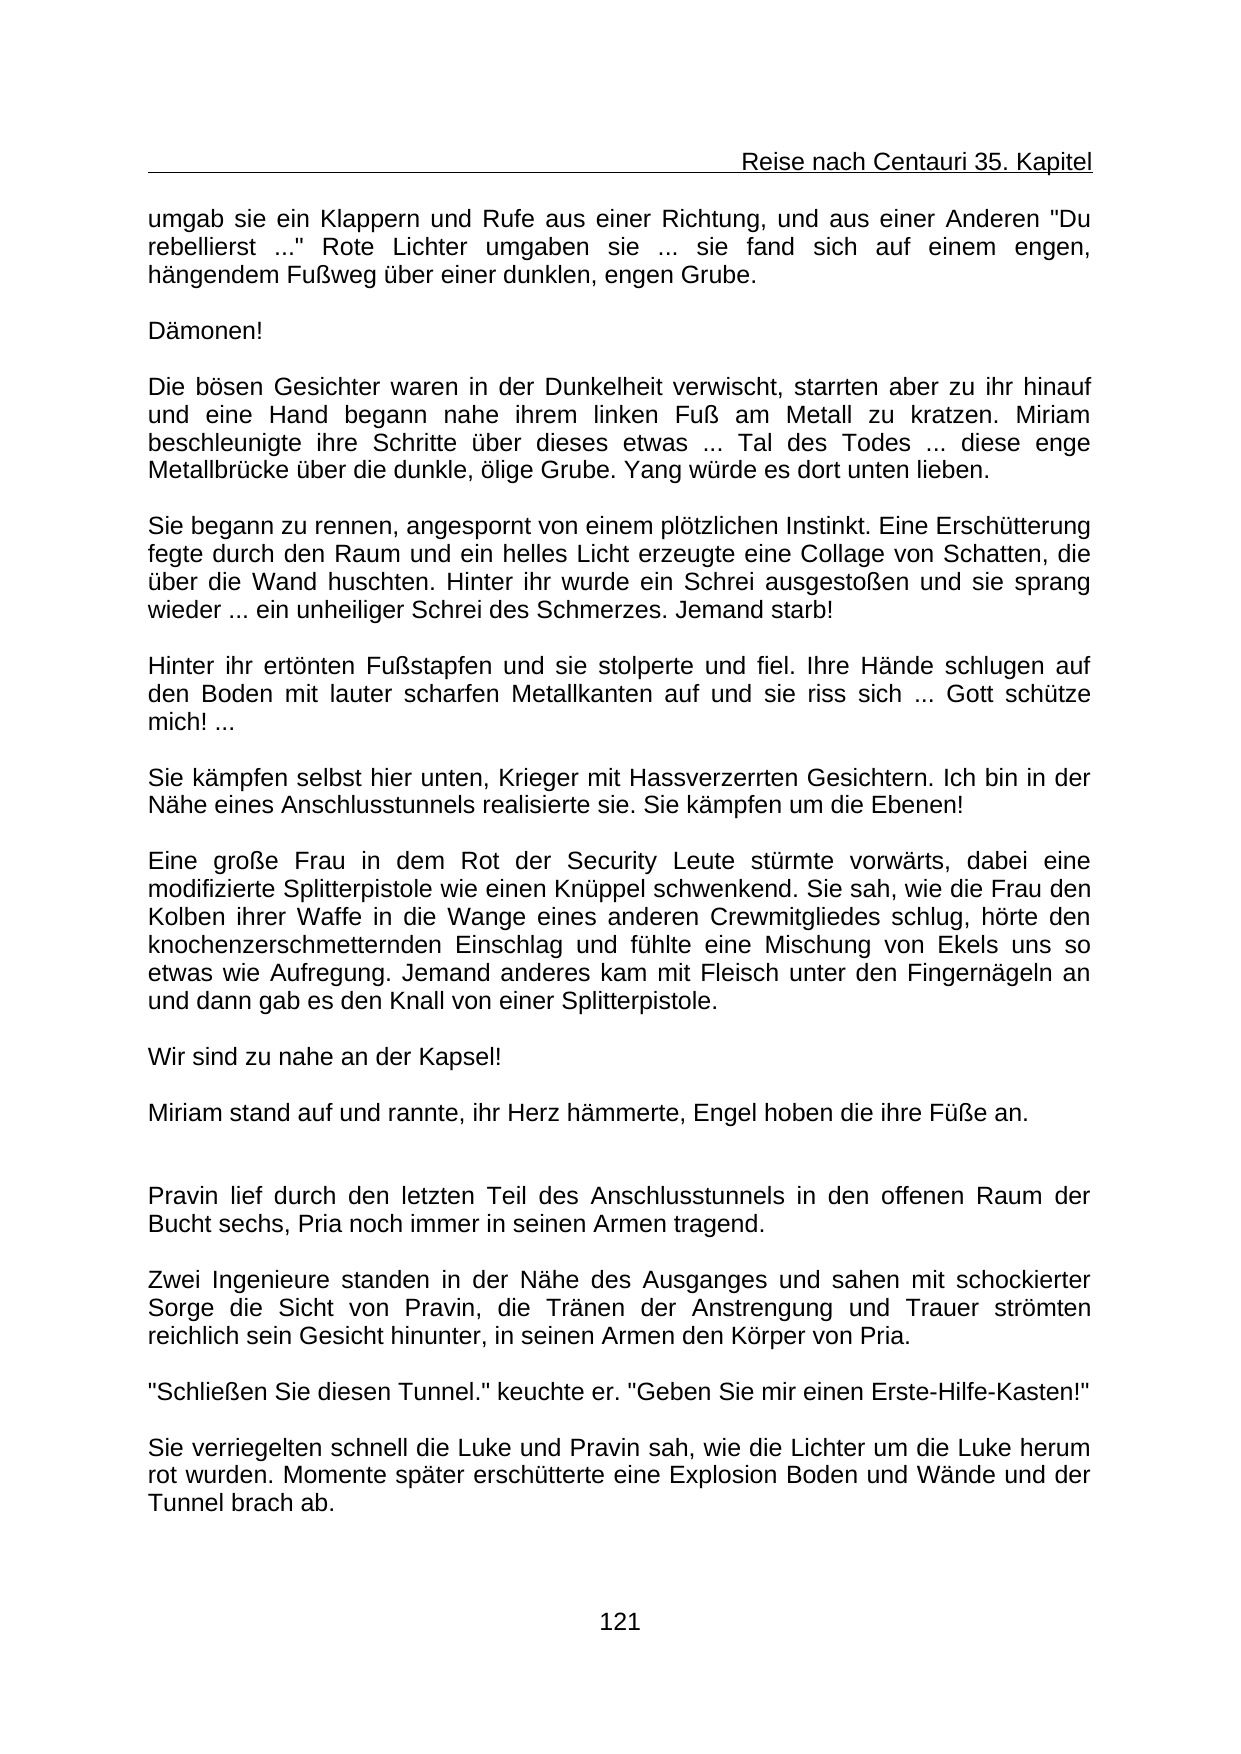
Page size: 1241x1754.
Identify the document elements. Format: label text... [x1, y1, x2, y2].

text Sie kämpfen selbst hier unten, Krieger mit Hassverzerrten Gesichtern. Ich bin in der Nähe eines Anschlusstunnels realisierte sie. Sie kämpfen um die Ebenen! [148, 763, 1092, 819]
text "Schließen Sie diesen Tunnel." keuchte er. "Geben Sie mir einen Erste-Hilfe-Kasten!" [148, 1377, 1092, 1405]
text Sie verriegelten schnell die Luke und Pravin sah, wie die Lichter um die Luke herum rot wurden. Momente später erschütterte eine Explosion Boden und Wände und der Tunnel brach ab. [148, 1433, 1092, 1517]
text Miriam stand auf und rannte, ihr Herz hämmerte, Engel hoben die ihre Füße an. [148, 1098, 1092, 1126]
text Die bösen Gesichter waren in der Dunkelheit verwischt, starrten aber zu ihr hinauf und eine Hand begann nahe ihrem linken Fuß am Metall zu kratzen. Miriam beschleunigte ihre Schritte über dieses etwas ... Tal des Todes ... diese enge Metallbrücke über die dunkle, ölige Grube. Yang würde es dort unten lieben. [148, 372, 1092, 484]
text Dämonen! [148, 317, 1092, 344]
text Pravin lief durch den letzten Teil des Anschlusstunnels in den offenen Raum der Bucht sechs, Pria noch immer in seinen Armen tragend. [148, 1182, 1092, 1238]
text Sie begann zu rennen, angespornt von einem plötzlichen Instinkt. Eine Erschütterung fegte durch den Raum und ein helles Licht erzeugte eine Collage von Schatten, die über die Wand huschten. Hinter ihr wurde ein Schrei ausgestoßen und sie sprang wieder ... ein unheiliger Schrei des Schmerzes. Jemand starb! [148, 512, 1092, 624]
text Hinter ihr ertönten Fußstapfen und sie stolperte und fiel. Ihre Hände schlugen auf den Boden mit lauter scharfen Metallkanten auf und sie riss sich ... Gott schütze mich! ... [148, 652, 1092, 735]
text Zwei Ingenieure standen in der Nähe des Ausganges und sahen mit schockierter Sorge die Sicht von Pravin, die Tränen der Anstrengung und Trauer strömten reichlich sein Gesicht hinunter, in seinen Armen den Körper von Pria. [148, 1266, 1092, 1349]
text Eine große Frau in dem Rot der Security Leute stürmte vorwärts, dabei eine modifizierte Splitterpistole wie einen Knüppel schwenkend. Sie sah, wie die Frau den Kolben ihrer Waffe in die Wange eines anderen Crewmitgliedes schlug, hörte den knochenzerschmetternden Einschlag und fühlte eine Mischung von Ekels uns so etwas wie Aufregung. Jemand anderes kam mit Fleisch unter den Fingernägeln an und dann gab es den Knall von einer Splitterpistole. [148, 847, 1092, 1014]
text umgab sie ein Klappern und Rufe aus einer Richtung, und aus einer Anderen "Du rebellierst ..." Rote Lichter umgaben sie ... sie fand sich auf einem engen, hängendem Fußweg über einer dunklen, engen Grube. [148, 205, 1092, 289]
text Wir sind zu nahe an der Kapsel! [148, 1042, 1092, 1070]
